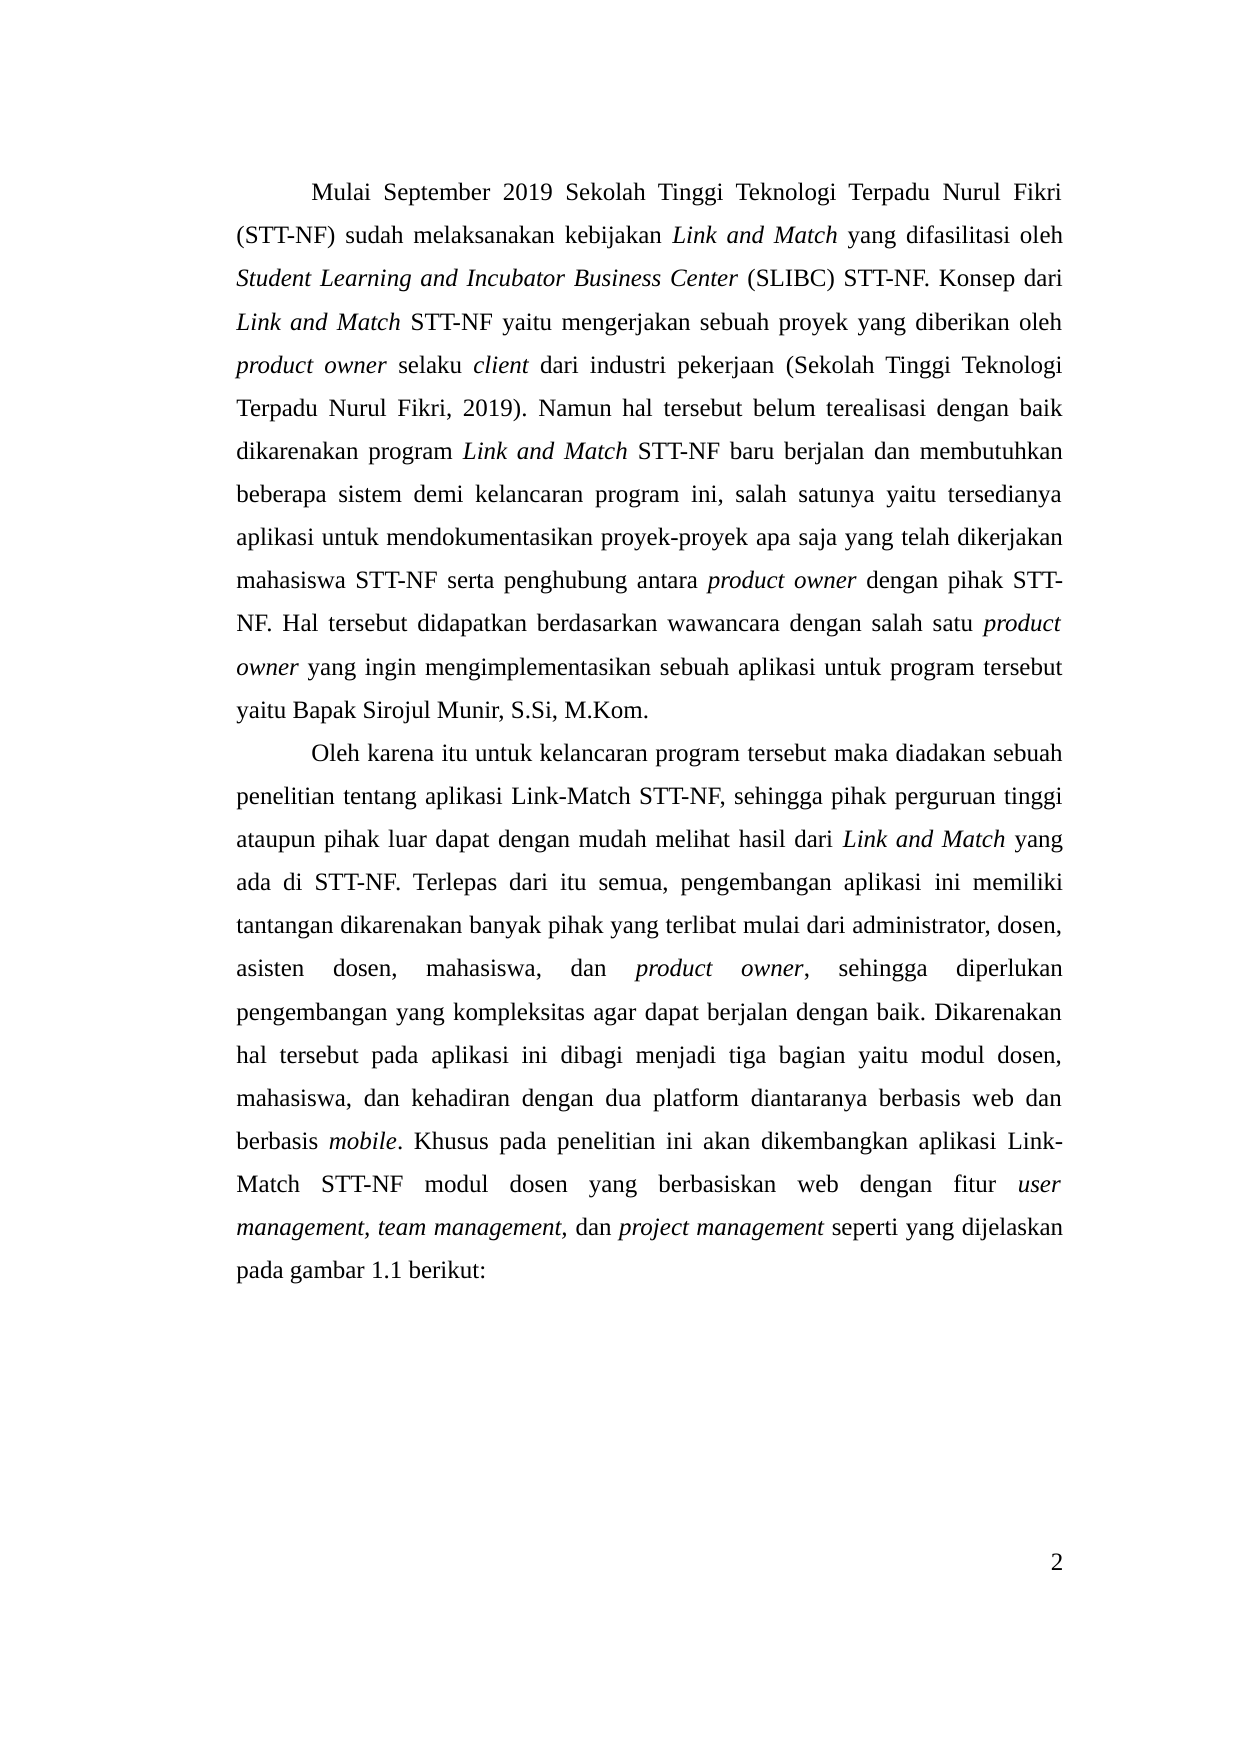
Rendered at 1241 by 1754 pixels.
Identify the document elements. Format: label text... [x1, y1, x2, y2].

text Mulai September 2019 Sekolah Tinggi Teknologi Terpadu Nurul Fikri (STT-NF) sudah melaksanakan kebijakan Link and Match yang difasilitasi oleh Student Learning and Incubator Business Center (SLIBC) STT-NF. Konsep dari Link and Match STT-NF yaitu mengerjakan sebuah proyek yang diberikan oleh product owner selaku client dari industri pekerjaan (Sekolah Tinggi Teknologi Terpadu Nurul Fikri, 2019). Namun hal tersebut belum terealisasi dengan baik dikarenakan program Link and Match STT-NF baru berjalan dan membutuhkan beberapa sistem demi kelancaran program ini, salah satunya yaitu tersedianya aplikasi untuk mendokumentasikan proyek-proyek apa saja yang telah dikerjakan mahasiswa STT-NF serta penghubung antara product owner dengan pihak STT-NF. Hal tersebut didapatkan berdasarkan wawancara dengan salah satu product owner yang ingin mengimplementasikan sebuah aplikasi untuk program tersebut yaitu Bapak Sirojul Munir, S.Si, M.Kom. [236, 177, 1063, 723]
text Oleh karena itu untuk kelancaran program tersebut maka diadakan sebuah penelitian tentang aplikasi Link-Match STT-NF, sehingga pihak perguruan tinggi ataupun pihak luar dapat dengan mudah melihat hasil dari Link and Match yang ada di STT-NF. Terlepas dari itu semua, pengembangan aplikasi ini memiliki tantangan dikarenakan banyak pihak yang terlibat mulai dari administrator, dosen, asisten dosen, mahasiswa, dan product owner, sehingga diperlukan pengembangan yang kompleksitas agar dapat berjalan dengan baik. Dikarenakan hal tersebut pada aplikasi ini dibagi menjadi tiga bagian yaitu modul dosen, mahasiswa, dan kehadiran dengan dua platform diantaranya berbasis web dan berbasis mobile. Khusus pada penelitian ini akan dikembangkan aplikasi Link-Match STT-NF modul dosen yang berbasiskan web dengan fitur user management, team management, dan project management seperti yang dijelaskan pada gambar 1.1 berikut: [236, 738, 1063, 1284]
